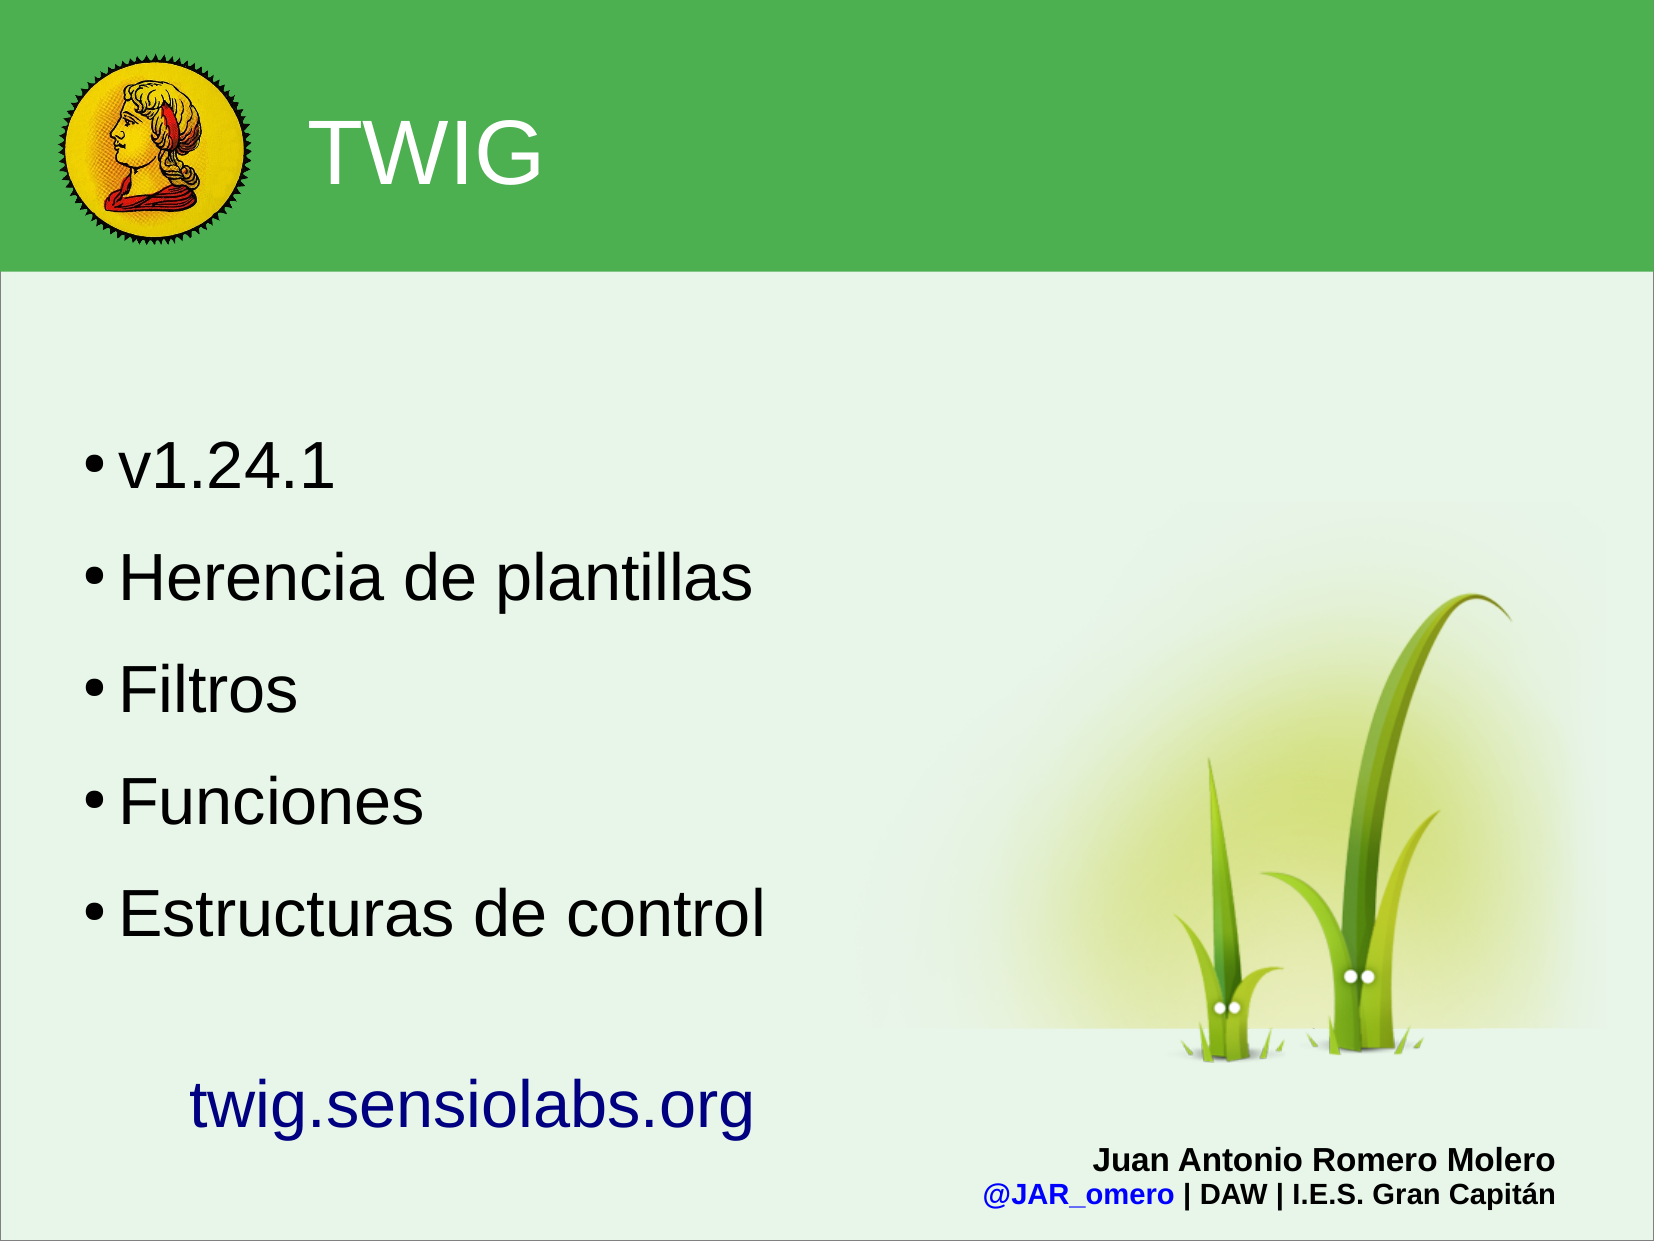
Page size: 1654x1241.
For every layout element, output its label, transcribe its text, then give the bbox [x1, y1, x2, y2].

picture [822, 501, 1607, 1063]
text_box Juan Antonio Romero Molero @JAR_omero | DAW | I.E.S. Gran Capitán [212, 1133, 1571, 1241]
picture [57, 53, 252, 245]
subtitle v1.24.1 Herencia de plantillas Filtros Funciones Estructuras de control [82, 290, 1571, 1052]
title TWIG [307, 49, 1571, 257]
text_box twig.sensiolabs.org [82, 1062, 863, 1146]
